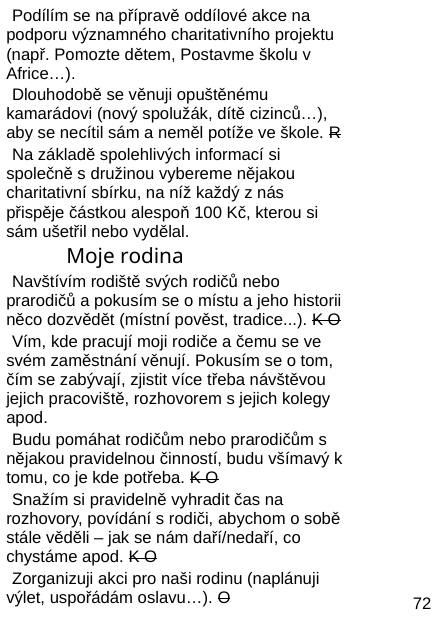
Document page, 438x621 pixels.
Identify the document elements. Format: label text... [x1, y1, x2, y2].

text Navštívím rodiště svých rodičů nebo prarodičů a pokusím se o místu a jeho historii něco dozvědět (místní pověst, tradice...). K O [6, 272, 342, 329]
text Vím, kde pracují moji rodiče a čemu se ve svém zaměstnání věnují. Pokusím se o tom, čím se zabývají, zjistit více třeba návštěvou jejich pracoviště, rozhovorem s jejich kolegy apod. [6, 331, 342, 427]
text Na základě spolehlivých informací si společně s družinou vybereme nějakou charitativní sbírku, na níž každý z nás přispěje částkou alespoň 100 Kč, kterou si sám ušetřil nebo vydělal. [6, 145, 342, 241]
text Dlouhodobě se věnuji opuštěnému kamarádovi (nový spolužák, dítě cizinců…), aby se necítil sám a neměl potíže ve škole. R [6, 85, 342, 142]
text Podílím se na přípravě oddílové akce na podporu významného charitativního projektu (např. Pomozte dětem, Postavme školu v Africe…). [6, 6, 342, 83]
text Budu pomáhat rodičům nebo prarodičům s nějakou pravidelnou činností, budu všímavý k tomu, co je kde potřeba. K O [6, 430, 342, 487]
text Snažím si pravidelně vyhradit čas na rozhovory, povídání s rodiči, abychom o sobě stále věděli – jak se nám daří/nedaří, co chystáme apod. K O [6, 489, 342, 566]
subtitle Moje rodina [6, 241, 431, 269]
text Zorganizuji akci pro naši rodinu (naplánuji výlet, uspořádám oslavu…). O [6, 569, 342, 607]
